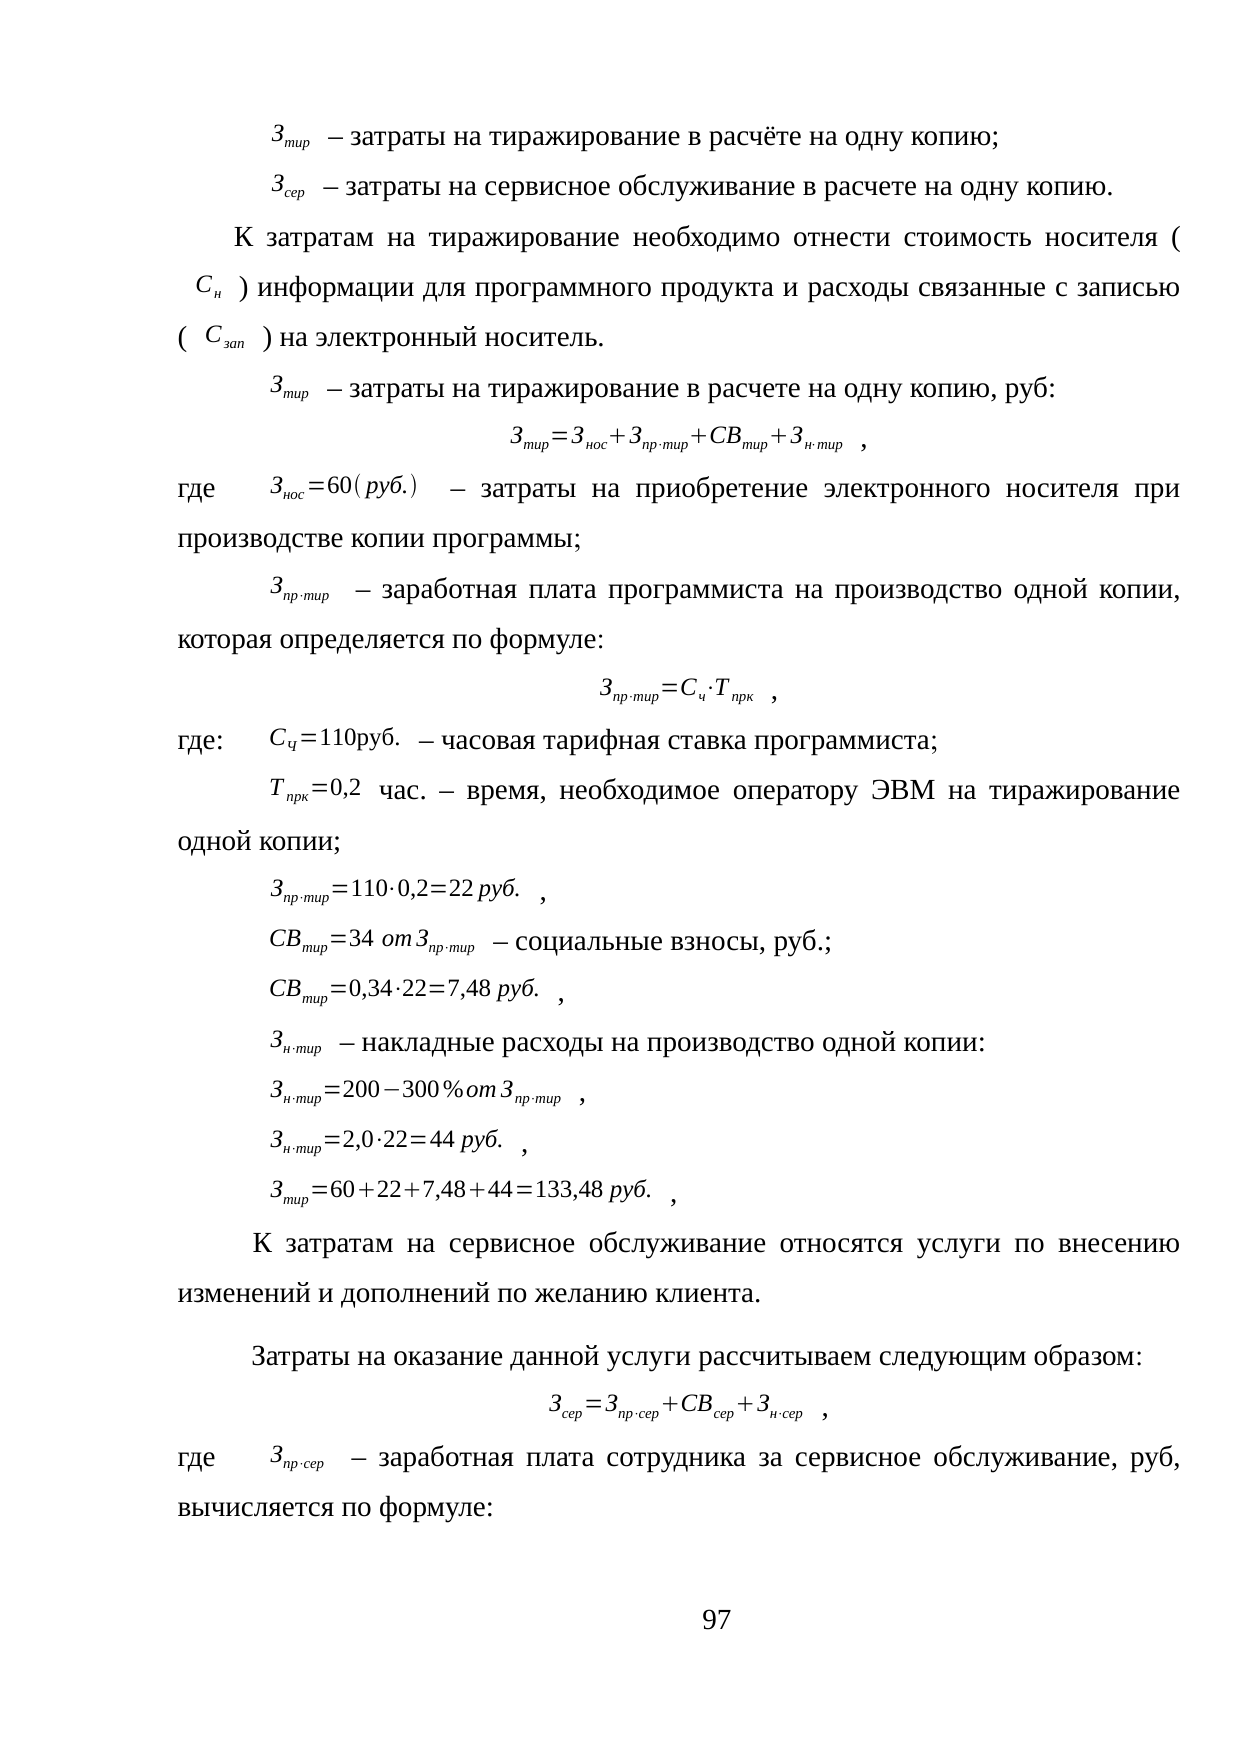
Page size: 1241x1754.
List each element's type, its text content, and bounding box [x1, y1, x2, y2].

text , [177, 1175, 1181, 1208]
text , [177, 1125, 1181, 1158]
text , [177, 672, 1181, 705]
text К затратам на сервисное обслуживание относятся услуги по внесению изменений и дополнений по желанию клиента. [177, 1225, 1181, 1309]
text , [177, 1389, 1181, 1422]
text – затраты на сервисное обслуживание в расчете на одну копию. [177, 168, 1181, 202]
text – затраты на тиражирование в расчете на одну копию, руб: [177, 370, 1181, 403]
text – накладные расходы на производство одной копии: [177, 1024, 1181, 1058]
text , [177, 873, 1181, 907]
text где – затраты на приобретение электронного носителя при производстве копии программы [177, 470, 1181, 554]
text , [177, 1074, 1181, 1108]
text – заработная плата программиста на производство одной копии, которая определяется по формуле [177, 571, 1181, 655]
text где – заработная плата сотрудника за сервисное обслуживание, руб, вычисляется по формуле: [177, 1439, 1181, 1523]
text Затраты на оказание данной услуги рассчитываем следующим образом [177, 1338, 1181, 1372]
text – социальные взносы, руб.; [177, 923, 1181, 957]
text , [177, 974, 1181, 1007]
text час. – время, необходимое оператору ЭВМ на тиражирование одной копии; [177, 772, 1181, 856]
text К затратам на тиражирование необходимо отнести стоимость носителя () информации для программного продукта и расходы связанные с записью () на электронный носитель. [177, 219, 1181, 353]
text – затраты на тиражирование в расчёте на одну копию; [177, 118, 1181, 152]
text , [177, 420, 1181, 453]
text где: – часовая тарифная ставка программиста [177, 722, 1181, 756]
